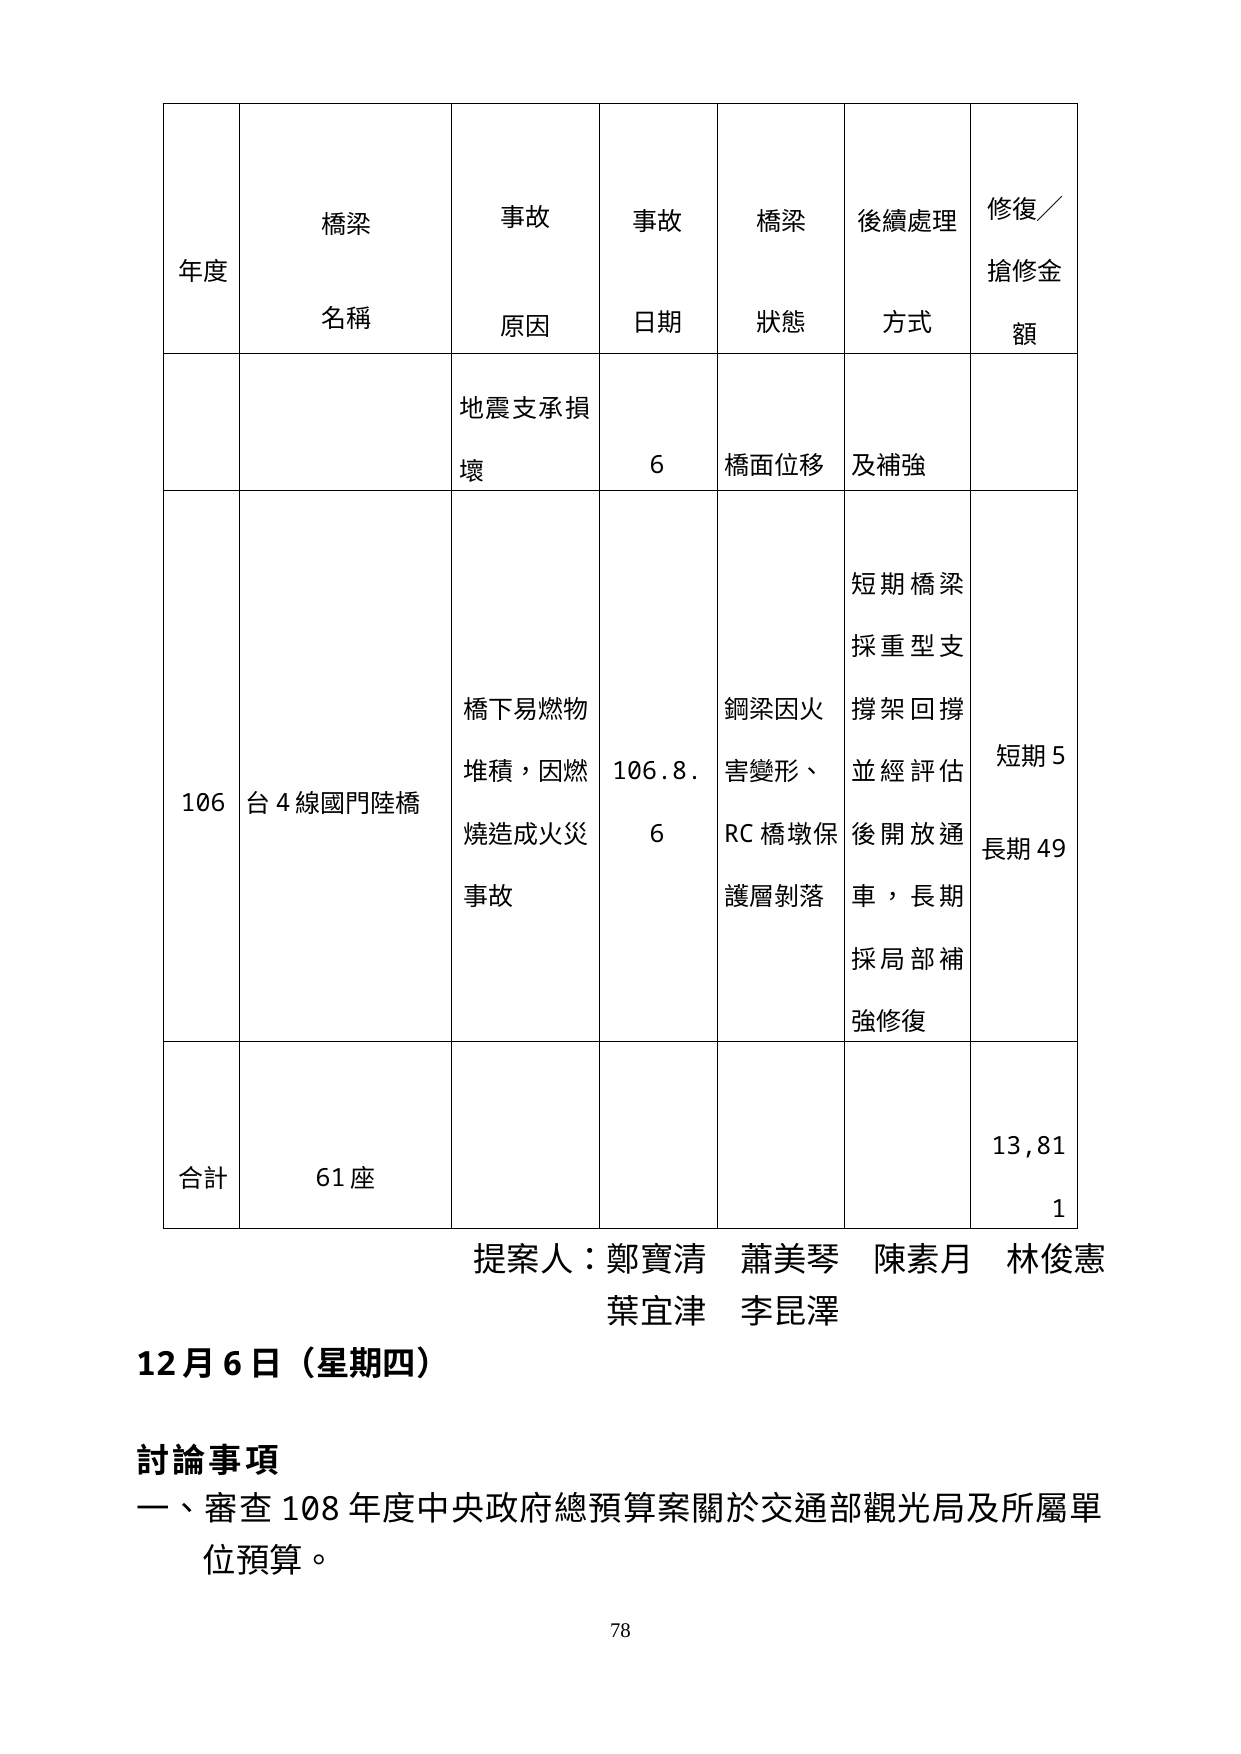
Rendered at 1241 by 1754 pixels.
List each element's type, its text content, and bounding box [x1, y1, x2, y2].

table_cell [845, 1042, 970, 1228]
table_cell [452, 1042, 599, 1228]
text 提案人：鄭寶清 蕭美琴 陳素月 林俊憲 葉宜津 李昆澤 [473, 1229, 1117, 1333]
table_header 橋梁 名稱 [240, 104, 451, 353]
table_cell [164, 354, 239, 490]
table_cell [971, 354, 1077, 490]
table_cell 橋面位移 [718, 354, 844, 490]
table_cell 106 [164, 491, 239, 1041]
table_cell 短期橋梁採重型支撐架回撐並經評估後開放通車，長期採局部補強修復 [845, 491, 970, 1041]
text 討論事項 [136, 1416, 1104, 1478]
table_header 修復╱搶修金額 [971, 104, 1077, 353]
table_cell 地震支承損壞 [452, 354, 599, 490]
table_cell [718, 1042, 844, 1228]
table_cell 合計 [164, 1042, 239, 1228]
table_header 年度 [164, 104, 239, 353]
table_cell 台4線國門陸橋 [240, 491, 451, 1041]
table_cell 13,811 [971, 1042, 1077, 1228]
table_cell 61座 [240, 1042, 451, 1228]
table_cell [600, 1042, 717, 1228]
table_cell 橋下易燃物堆積，因燃燒造成火災事故 [452, 491, 599, 1041]
table_header 事故 日期 [600, 104, 717, 353]
table_cell 短期5 長期49 [971, 491, 1077, 1041]
table_header 事故 原因 [452, 104, 599, 353]
table_cell 鋼梁因火害變形、 RC橋墩保護層剝落 [718, 491, 844, 1041]
table_cell 6 [600, 354, 717, 490]
table_cell 及補強 [845, 354, 970, 490]
table_header 後續處理 方式 [845, 104, 970, 353]
table_cell 106.8.6 [600, 491, 717, 1041]
table_cell [240, 354, 451, 490]
text 一、審查108年度中央政府總預算案關於交通部觀光局及所屬單位預算。 [136, 1478, 1104, 1582]
text 12月6日（星期四） [136, 1333, 1117, 1386]
table_header 橋梁 狀態 [718, 104, 844, 353]
